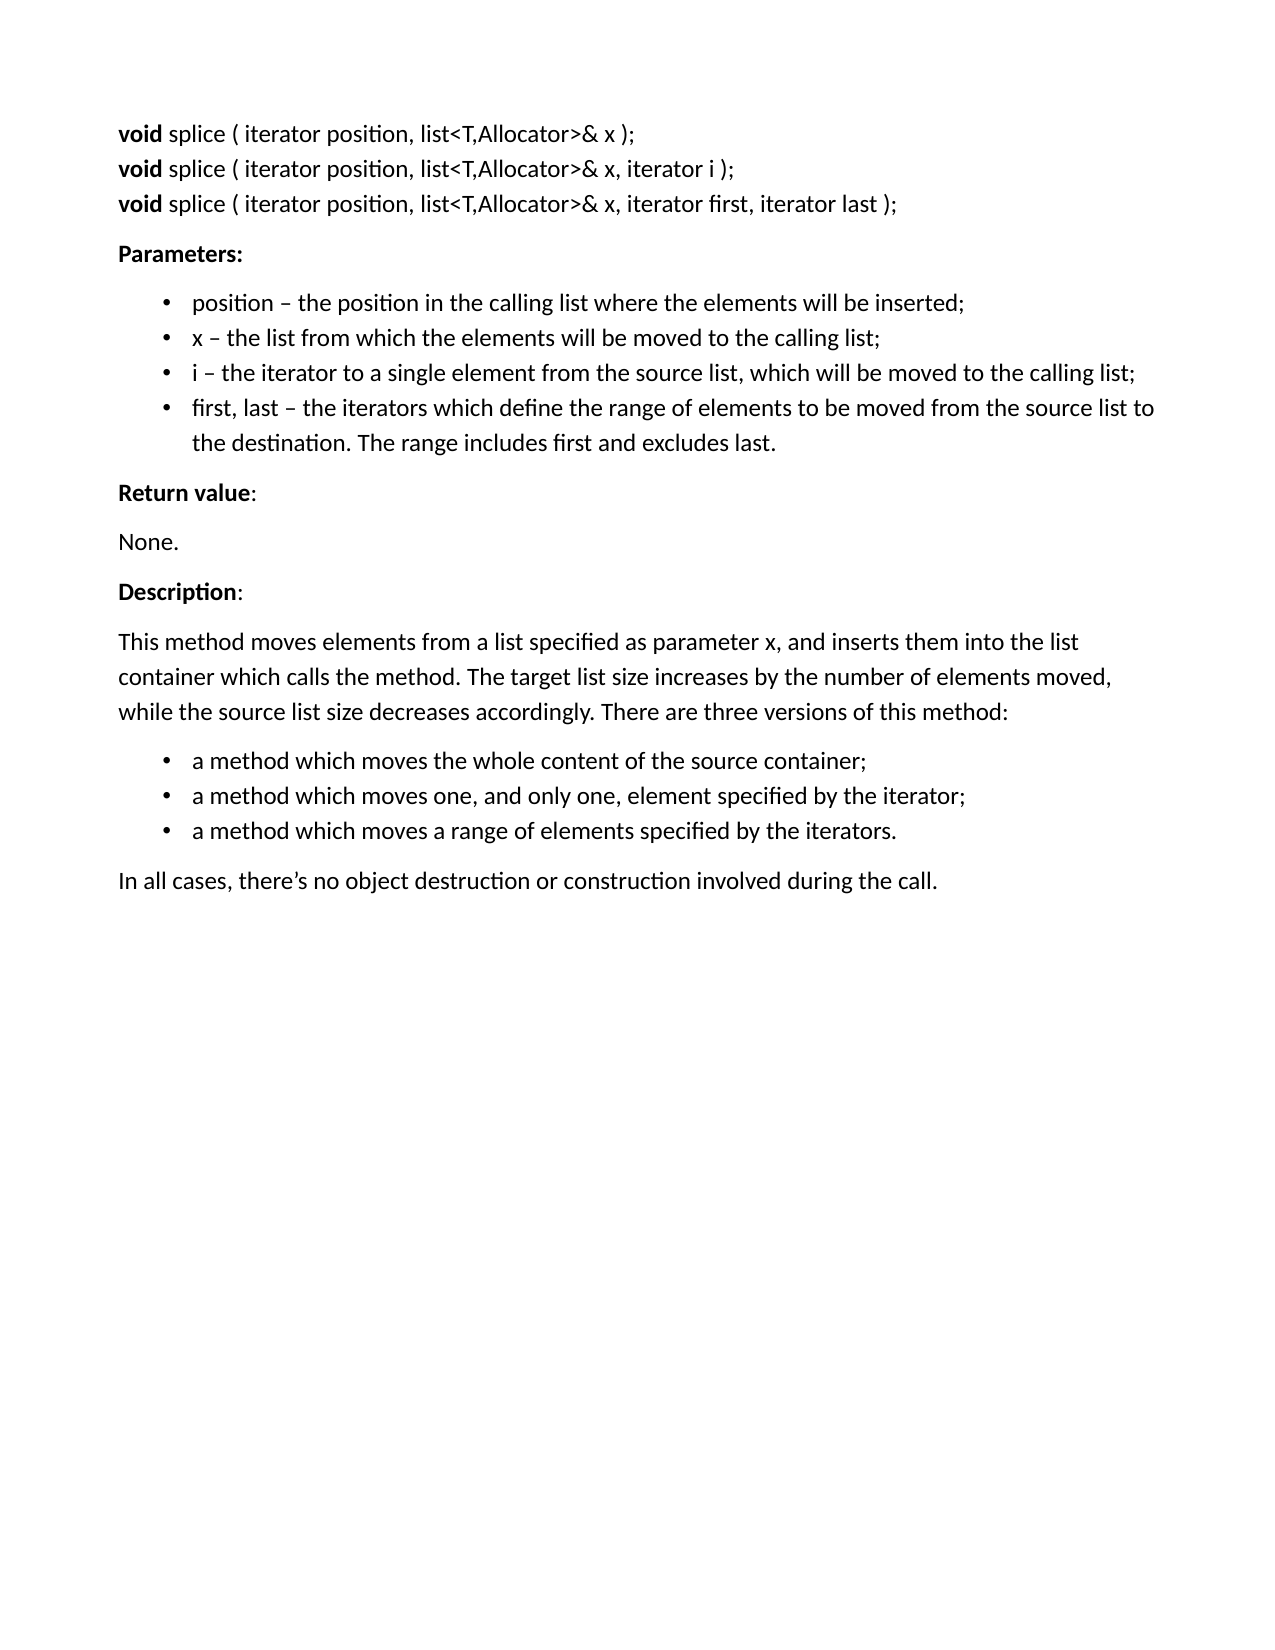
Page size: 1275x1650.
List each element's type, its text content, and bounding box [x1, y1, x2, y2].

list i – the iterator to a single element from the source list, which will be moved to the calling list; [162, 357, 1157, 388]
text This method moves elements from a list specified as parameter x, and inserts them into the list container which calls the method. The target list size increases by the number of elements moved, while the source list size decreases accordingly. There are three versions of this method: [118, 626, 1157, 726]
text Return value: [118, 477, 1157, 507]
list first, last – the iterators which define the range of elements to be moved from the source list to the destination. The range includes first and excludes last. [162, 392, 1157, 458]
text In all cases, there’s no object destruction or construction involved during the call. [118, 865, 1157, 895]
list a method which moves a range of elements specified by the iterators. [162, 815, 1157, 846]
list a method which moves the whole content of the source container; [162, 745, 1157, 776]
text Description: [118, 576, 1157, 607]
text Parameters: [118, 238, 1157, 268]
list position – the position in the calling list where the elements will be inserted; [162, 287, 1157, 318]
list a method which moves one, and only one, element specified by the iterator; [162, 780, 1157, 811]
text None. [118, 526, 1157, 557]
list x – the list from which the elements will be moved to the calling list; [162, 322, 1157, 353]
text void splice ( iterator position, list<T,Allocator>& x ); void splice ( iterator position, list<T,Allocator>& x, iterator i ); void splice ( iterator position, list<T,Allocator>& x, iterator first, iterator last ); [118, 118, 1157, 219]
